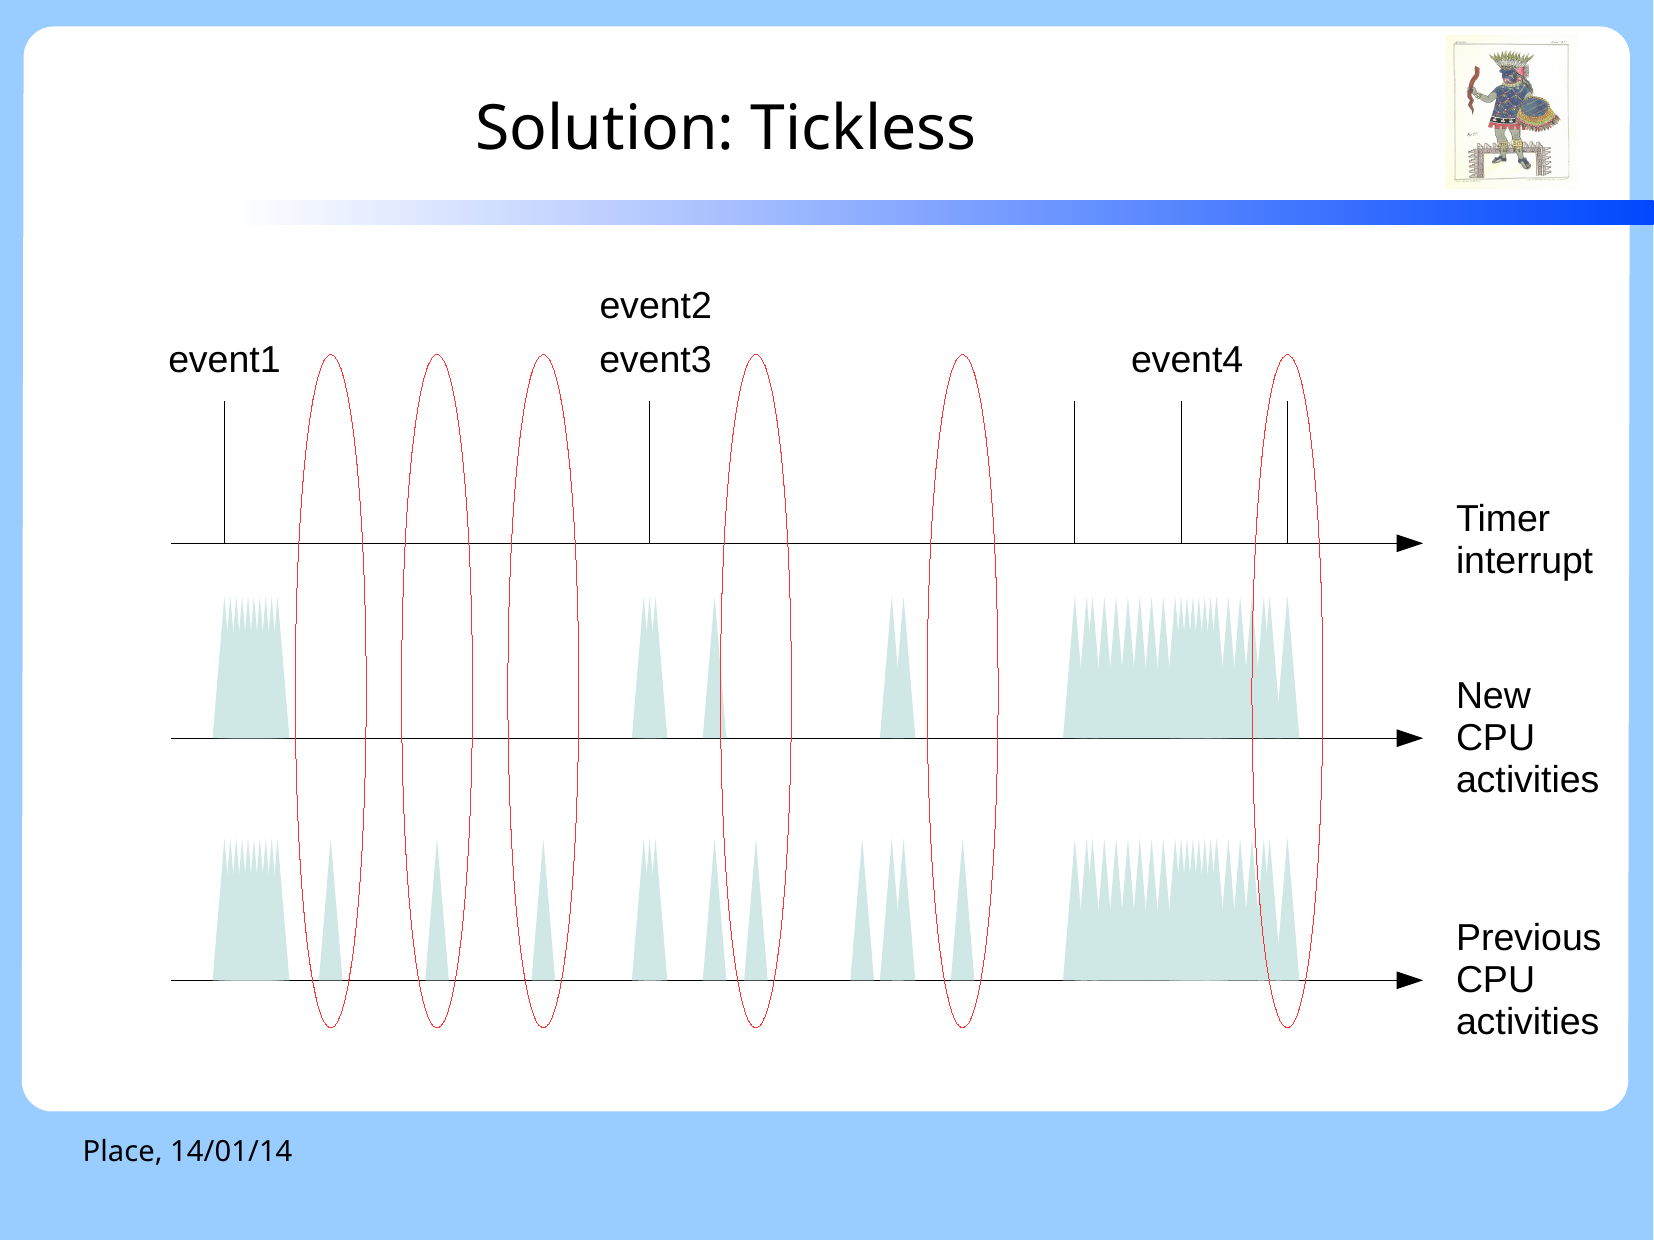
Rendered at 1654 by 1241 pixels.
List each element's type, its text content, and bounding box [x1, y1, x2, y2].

text_box event3 [584, 335, 727, 388]
text_box [295, 354, 367, 1028]
text_box [879, 838, 916, 981]
text_box [212, 838, 290, 981]
text_box [927, 354, 999, 1028]
text_box [702, 838, 727, 981]
text_box event1 [153, 330, 296, 388]
text_box [631, 596, 668, 739]
text_box event2 [584, 277, 727, 335]
text_box Timer interrupt [1441, 490, 1609, 589]
text_box [850, 838, 875, 981]
title Solution: Tickless [82, 49, 1371, 201]
text_box [631, 838, 668, 981]
picture [1446, 35, 1577, 189]
text_box [879, 596, 916, 739]
text_box event4 [1116, 330, 1259, 388]
text_box [702, 354, 792, 1028]
text_box [401, 354, 473, 1028]
text_box [1062, 354, 1323, 1028]
text_box [507, 354, 579, 1028]
text_box Previous CPU activities [1441, 909, 1617, 1051]
text_box [212, 596, 290, 739]
text_box New CPU activities [1441, 667, 1615, 809]
